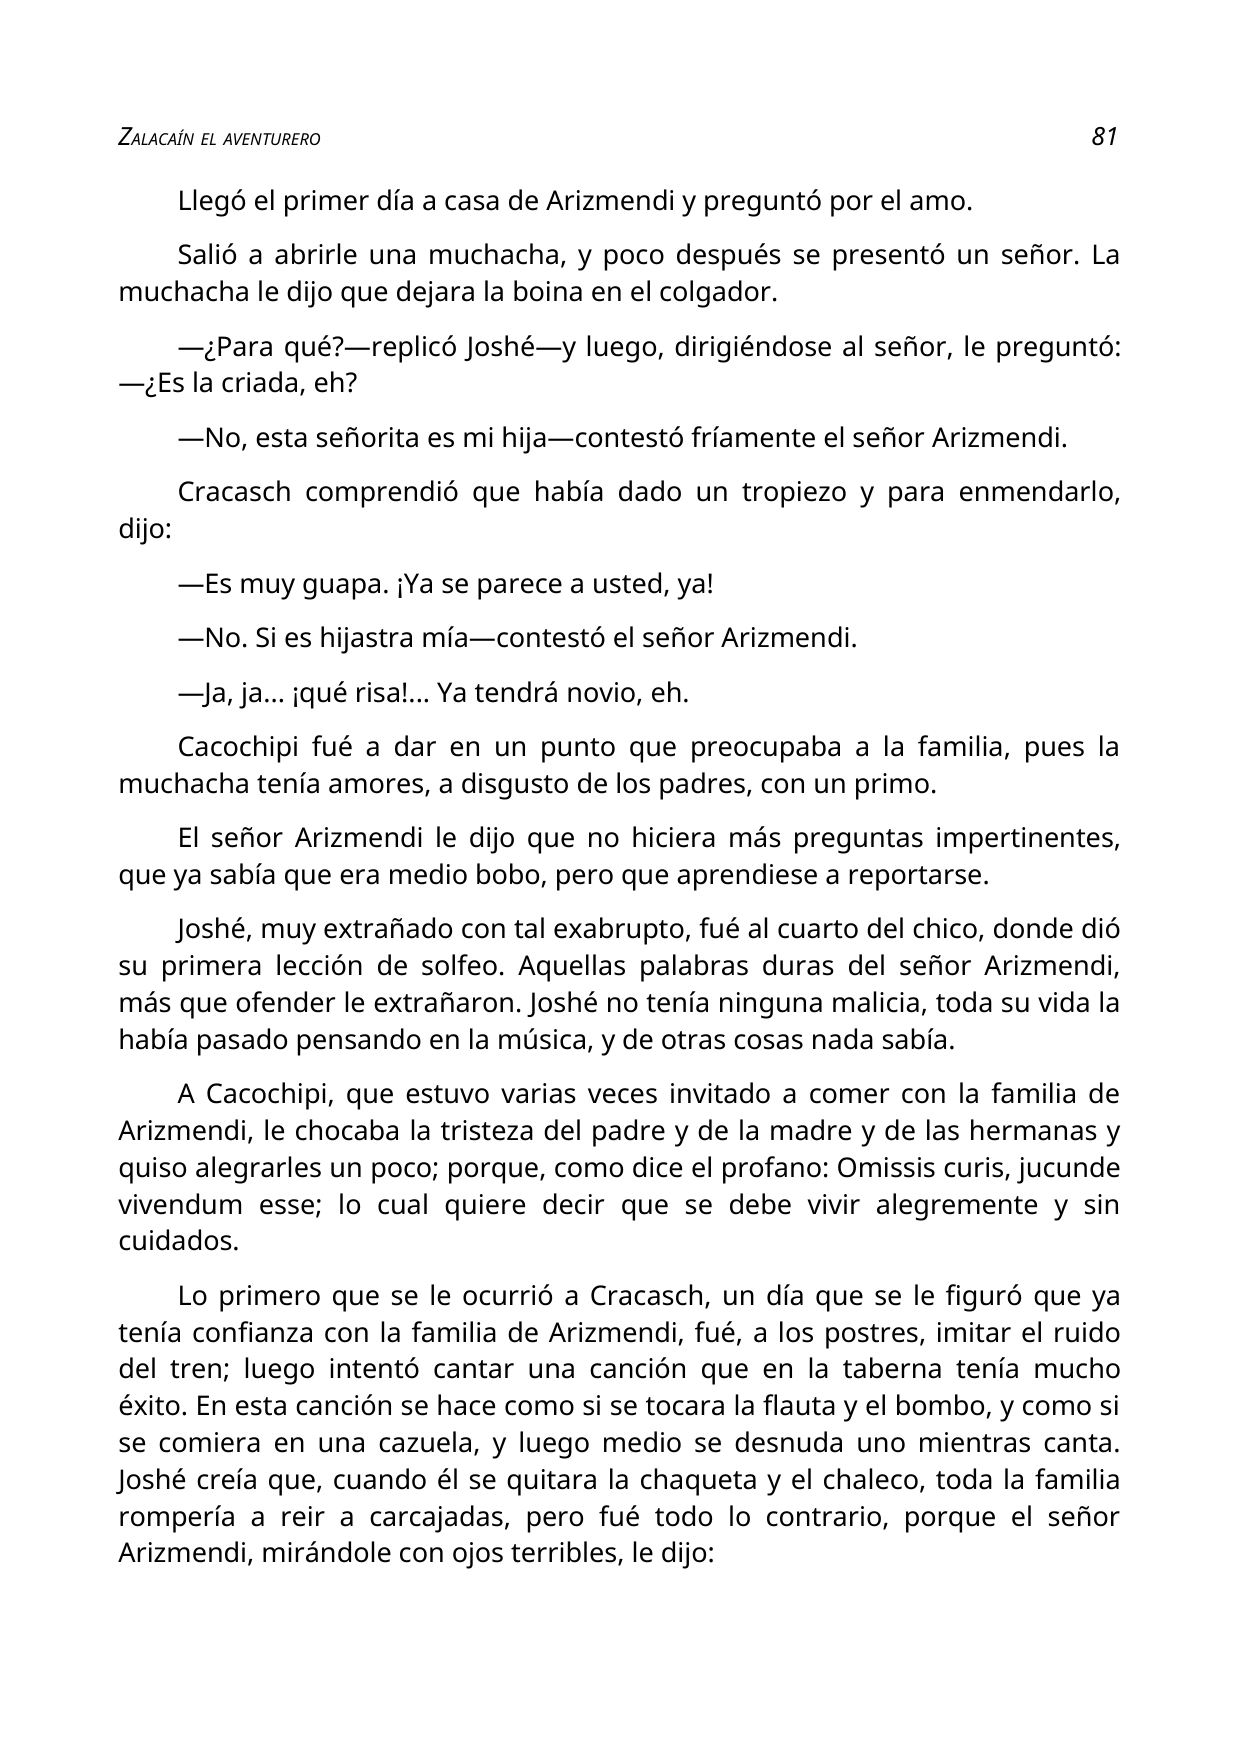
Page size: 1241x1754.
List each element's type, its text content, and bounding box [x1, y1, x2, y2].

text —Ja, ja... ¡qué risa!... Ya tendrá novio, eh. [118, 673, 1122, 710]
text —No, esta señorita es mi hija—contestó fríamente el señor Arizmendi. [118, 418, 1122, 455]
text Joshé, muy extrañado con tal exabrupto, fué al cuarto del chico, donde dió su primera lección de solfeo. Aquellas palabras duras del señor Arizmendi, más que ofender le extrañaron. Joshé no tenía ninguna malicia, toda su vida la había pasado pensando en la música, y de otras cosas nada sabía. [118, 910, 1122, 1057]
text Cacochipi fué a dar en un punto que preocupaba a la familia, pues la muchacha tenía amores, a disgusto de los padres, con un primo. [118, 728, 1122, 801]
text —¿Para qué?—replicó Joshé—y luego, dirigiéndose al señor, le preguntó:—¿Es la criada, eh? [118, 327, 1122, 401]
text Lo primero que se le ocurrió a Cracasch, un día que se le figuró que ya tenía confianza con la familia de Arizmendi, fué, a los postres, imitar el ruido del tren; luego intentó cantar una canción que en la taberna tenía mucho éxito. En esta canción se hace como si se tocara la flauta y el bombo, y como si se comiera en una cazuela, y luego medio se desnuda uno mientras canta. Joshé creía que, cuando él se quitara la chaqueta y el chaleco, toda la familia rompería a reir a carcajadas, pero fué todo lo contrario, porque el señor Arizmendi, mirándole con ojos terribles, le dijo: [118, 1277, 1122, 1571]
text A Cacochipi, que estuvo varias veces invitado a comer con la familia de Arizmendi, le chocaba la tristeza del padre y de la madre y de las hermanas y quiso alegrarles un poco; porque, como dice el profano: Omissis curis, jucunde vivendum esse; lo cual quiere decir que se debe vivir alegremente y sin cuidados. [118, 1075, 1122, 1259]
text —No. Si es hijastra mía—contestó el señor Arizmendi. [118, 619, 1122, 656]
text El señor Arizmendi le dijo que no hiciera más preguntas impertinentes, que ya sabía que era medio bobo, pero que aprendiese a reportarse. [118, 819, 1122, 892]
text Llegó el primer día a casa de Arizmendi y preguntó por el amo. [118, 182, 1122, 218]
text Salió a abrirle una muchacha, y poco después se presentó un señor. La muchacha le dijo que dejara la boina en el colgador. [118, 236, 1122, 309]
text Cracasch comprendió que había dado un tropiezo y para enmendarlo, dijo: [118, 473, 1122, 547]
text —Es muy guapa. ¡Ya se parece a usted, ya! [118, 564, 1122, 601]
